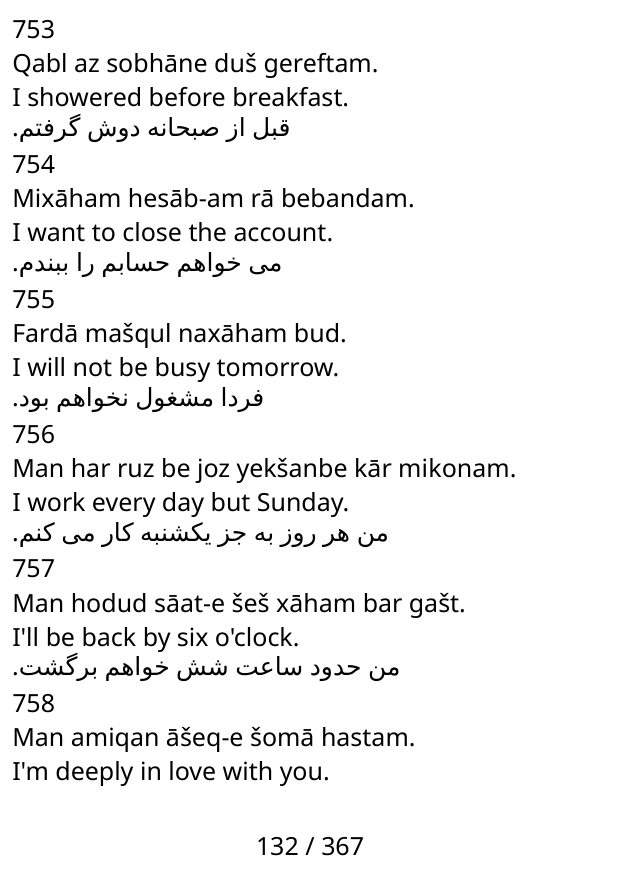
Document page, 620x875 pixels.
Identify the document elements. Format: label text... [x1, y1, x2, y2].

text 756 [12, 416, 607, 450]
text I work every day but Sunday. [12, 484, 607, 518]
text قبل از صبحانه دوش گرفتم. [12, 114, 607, 147]
text من هر روز به جز یکشنبه کار می کنم. [12, 518, 607, 551]
text فردا مشغول نخواهم بود. [12, 384, 607, 416]
text 757 [12, 551, 607, 585]
text I showered before breakfast. [12, 80, 607, 114]
text 758 [12, 686, 607, 720]
text Fardā mašqul naxāham bud. [12, 316, 607, 350]
text 755 [12, 282, 607, 316]
text 753 [12, 12, 607, 46]
text Man amiqan āšeq-e šomā hastam. [12, 720, 607, 754]
text I want to close the account. [12, 215, 607, 249]
text Man har ruz be joz yekšanbe kār mi‌konam. [12, 450, 607, 484]
text I will not be busy tomorrow. [12, 350, 607, 384]
text می خواهم حسابم را ببندم. [12, 249, 607, 282]
text Mi‌xāham hesāb-am rā bebandam. [12, 181, 607, 215]
text 754 [12, 147, 607, 181]
text Qabl az sobhāne duš gereftam. [12, 46, 607, 80]
text I'll be back by six o'clock. [12, 619, 607, 653]
text من حدود ساعت شش خواهم برگشت. [12, 653, 607, 686]
text I'm deeply in love with you. [12, 754, 607, 788]
text Man hodud sāat-e šeš xāham bar gašt. [12, 585, 607, 619]
